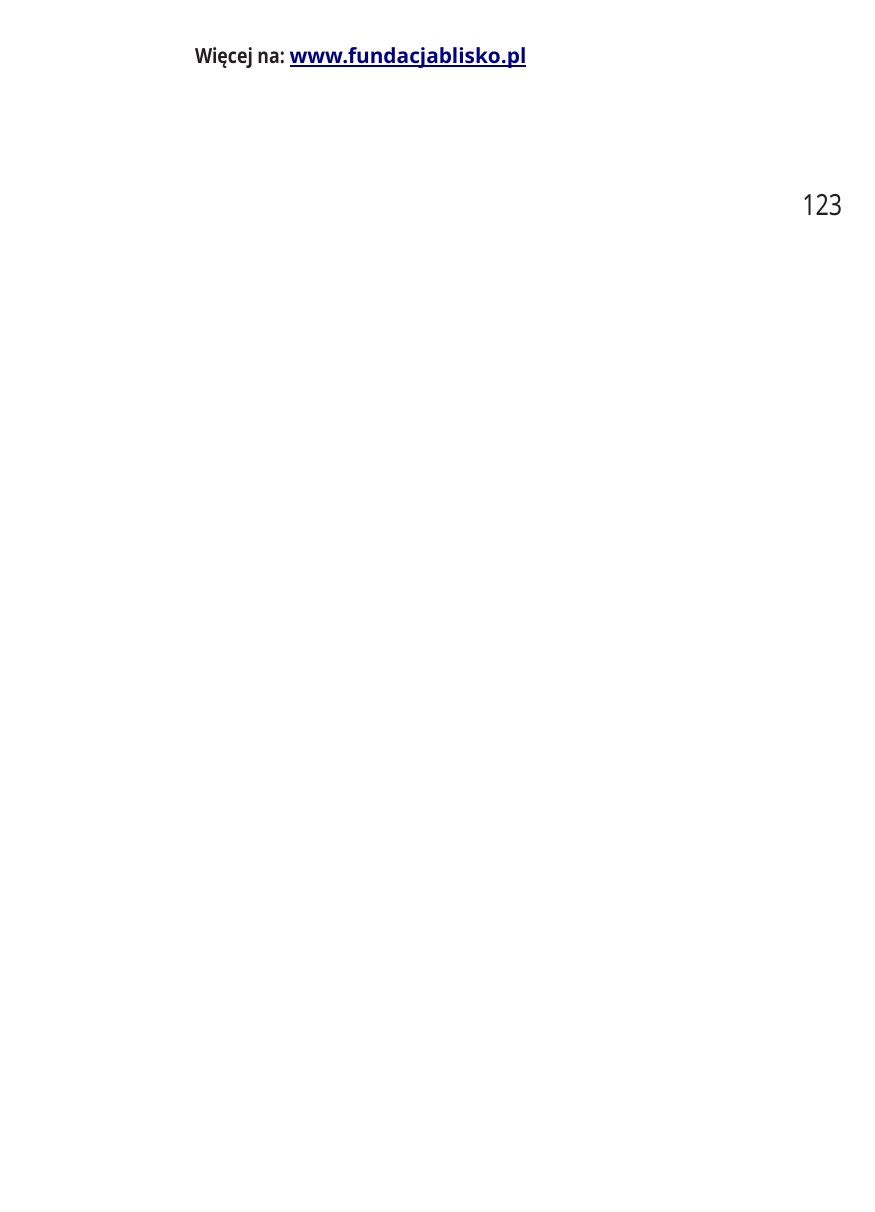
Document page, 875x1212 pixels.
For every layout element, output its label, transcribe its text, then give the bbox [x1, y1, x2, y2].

subtitle Więcej na: www.fundacjablisko.pl [195, 42, 857, 69]
text 123 [119, 184, 842, 224]
